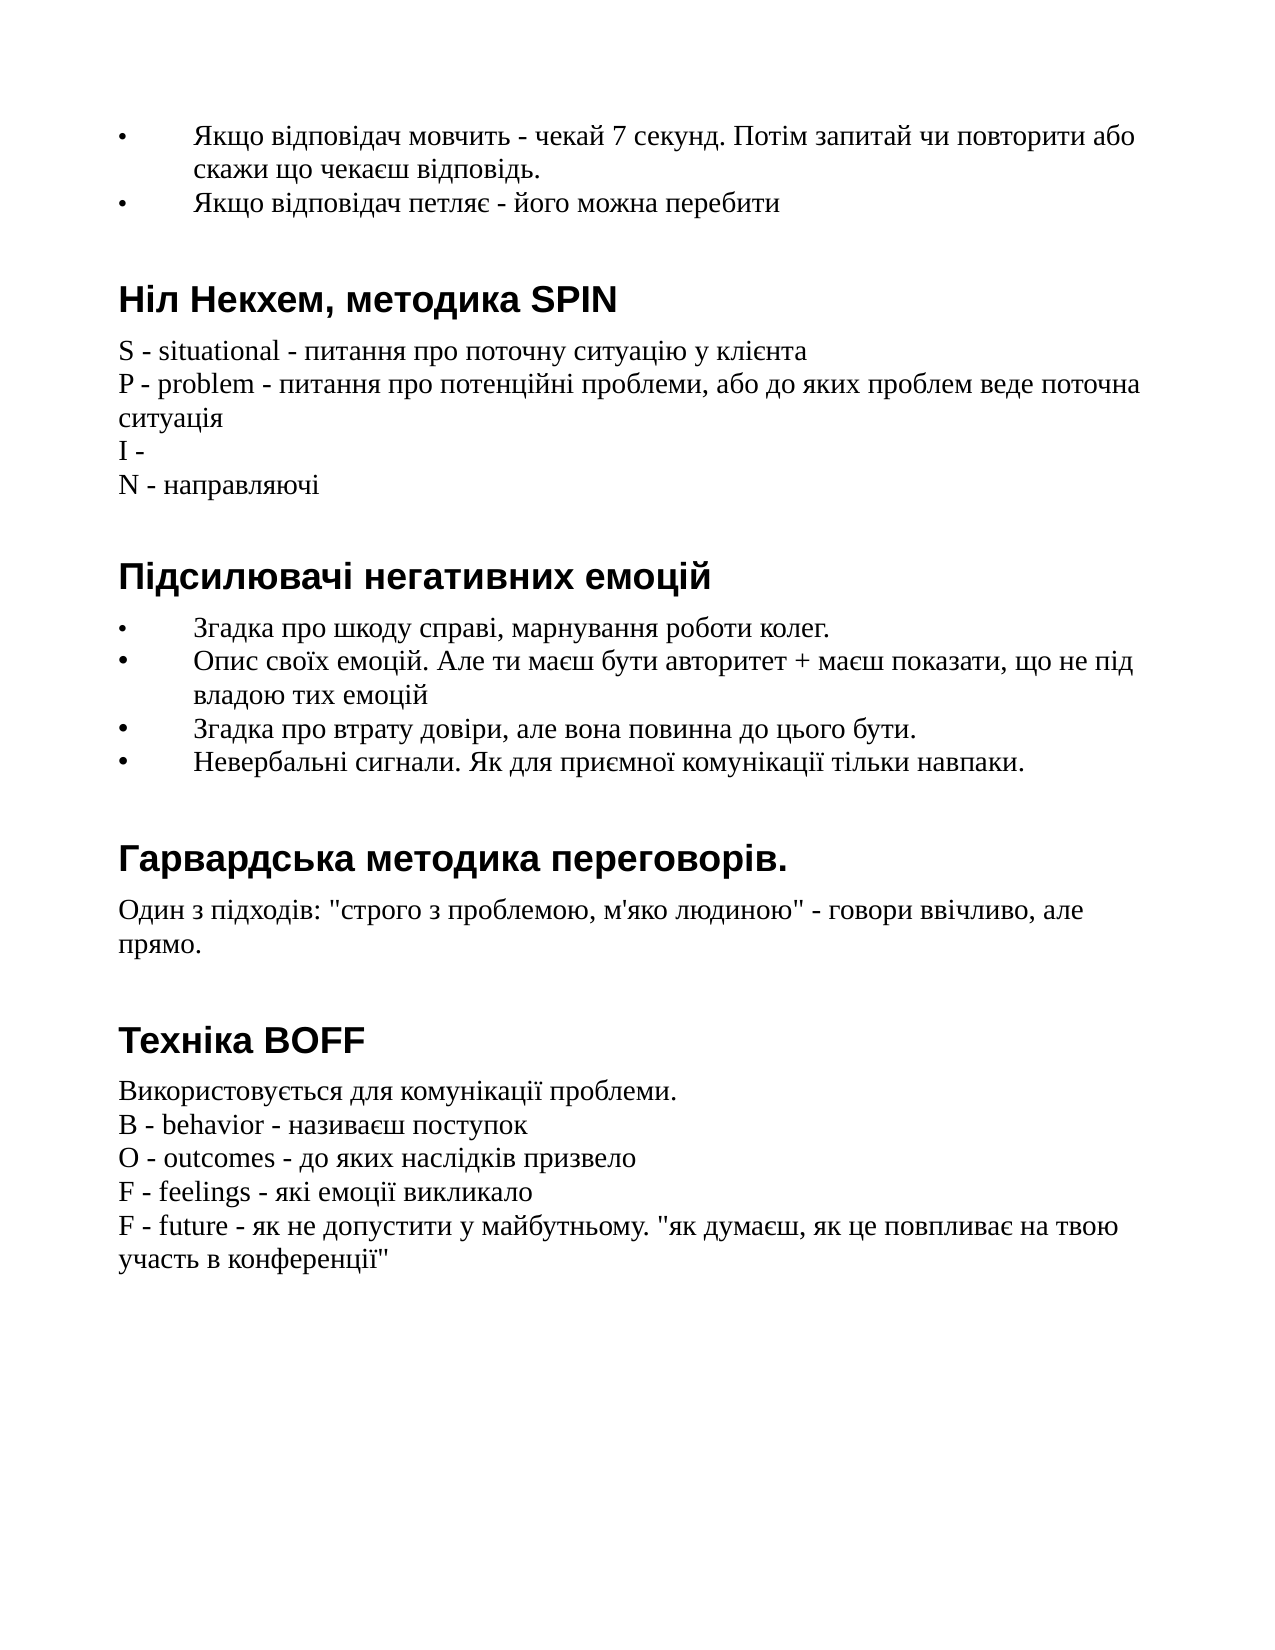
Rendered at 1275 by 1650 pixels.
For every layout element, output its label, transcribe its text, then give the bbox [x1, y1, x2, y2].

text S - situational - питання про поточну ситуацію у клієнта [118, 333, 1157, 366]
text B - behavior - називаєш поступок [118, 1107, 1157, 1141]
list Згадка про шкоду справі, марнування роботи колег. [118, 610, 1157, 643]
subtitle Підсилювачі негативних емоцій [118, 554, 1157, 597]
text N - направляючі [118, 467, 1157, 529]
text Один з підходів: "строго з проблемою, м'яко людиною" - говори ввічливо, але прямо. [118, 892, 1157, 959]
subtitle Техніка BOFF [118, 1018, 1157, 1061]
text F - feelings - які емоції викликало [118, 1174, 1157, 1208]
list Якщо відповідач петляє - його можна перебити [118, 185, 1157, 219]
text O - outcomes - до яких наслідків призвело [118, 1141, 1157, 1174]
list Невербальні сигнали. Як для приємної комунікації тільки навпаки. [118, 744, 1157, 778]
text I - [118, 433, 1157, 467]
list Якщо відповідач мовчить - чекай 7 секунд. Потім запитай чи повторити або скажи що чекаєш відповідь. [118, 118, 1157, 185]
subtitle Ніл Hекхем, методика SPIN [118, 277, 1157, 320]
list Згадка про втрату довіри, але вона повинна до цього бути. [118, 711, 1157, 744]
text Використовується для комунікації проблеми. [118, 1073, 1157, 1107]
text P - problem - питання про потенційні проблеми, або до яких проблем веде поточна ситуація [118, 366, 1157, 433]
text F - future - як не допустити у майбутньому. "як думаєш, як це повпливає на твою участь в конференції" [118, 1208, 1157, 1275]
subtitle Гарвардська методика переговорів. [118, 837, 1157, 880]
list Опис своїх емоцій. Але ти маєш бути авторитет + маєш показати, що не під владою тих емоцій [118, 643, 1157, 711]
